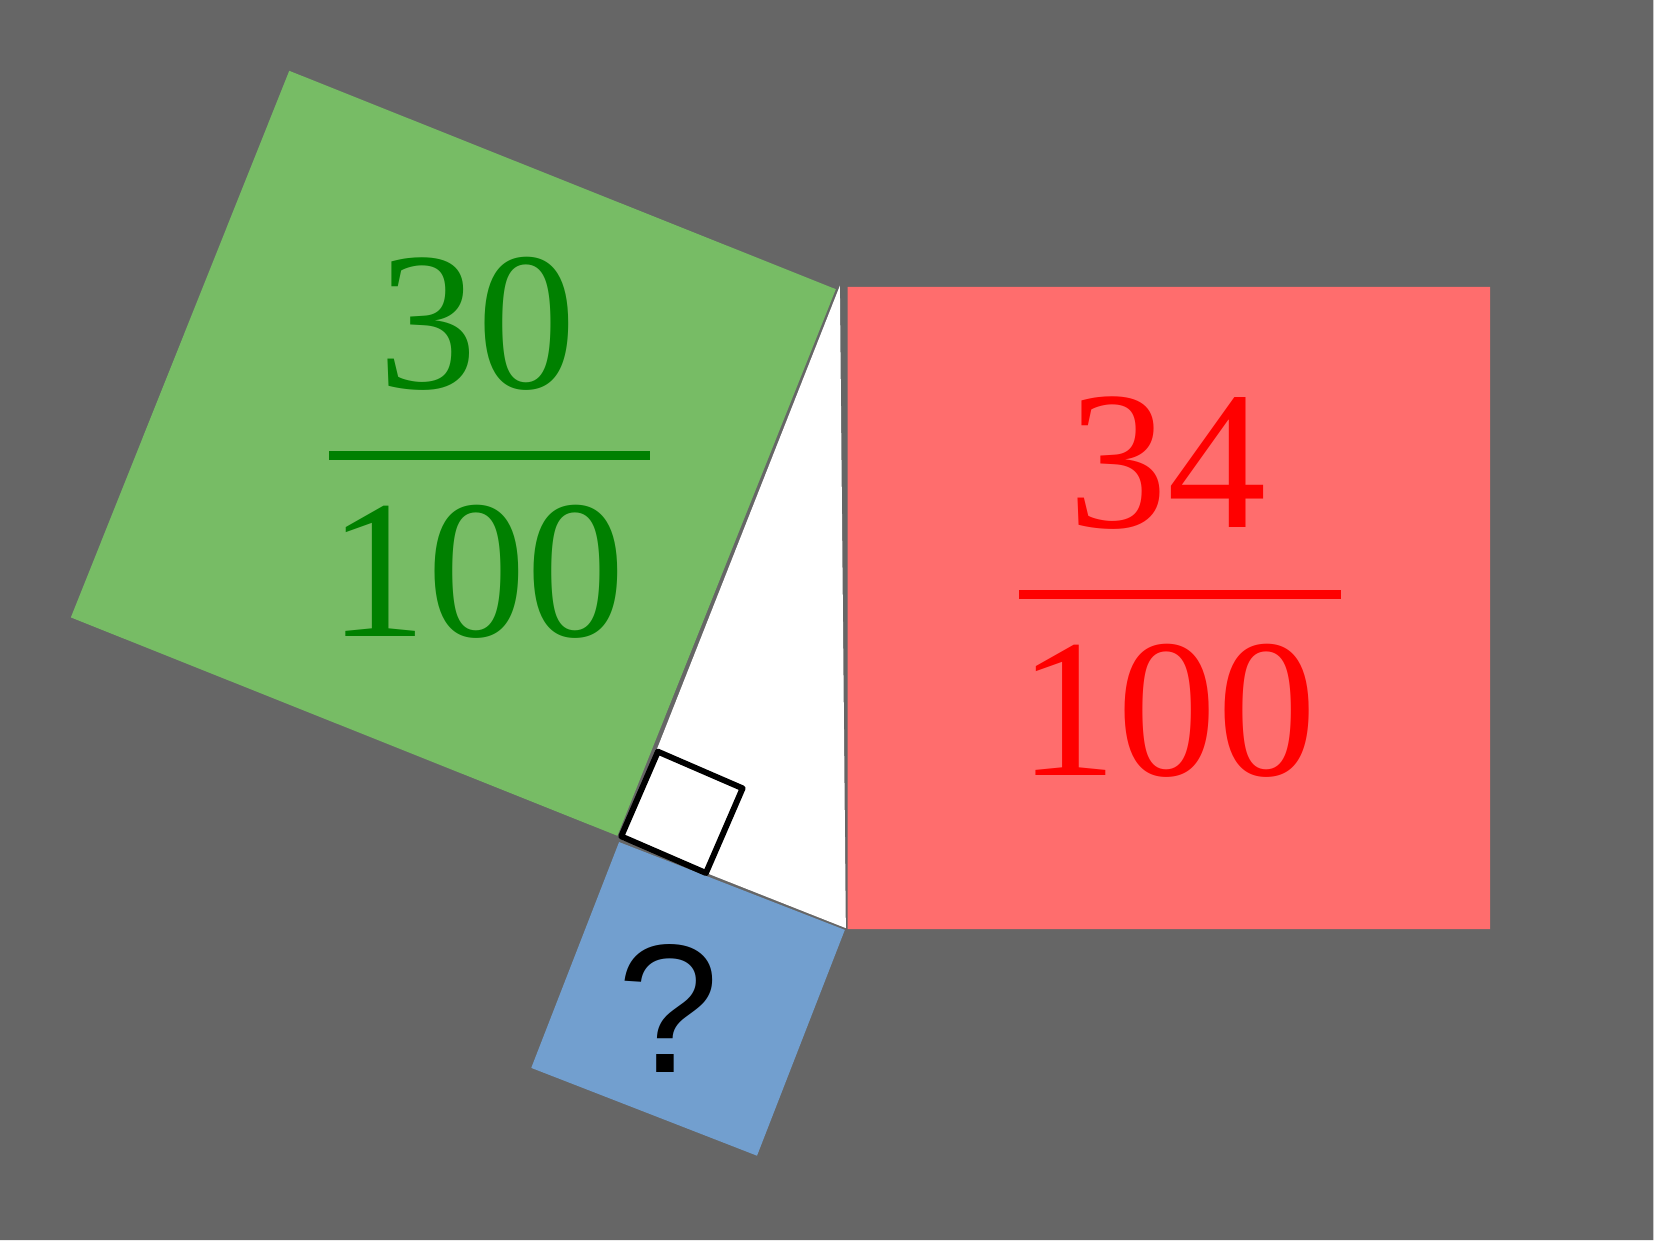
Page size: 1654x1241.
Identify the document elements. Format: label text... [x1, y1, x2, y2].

chart [956, 354, 1393, 824]
chart [267, 215, 701, 686]
text_box [0, 0, 1654, 1241]
text_box ? [602, 899, 865, 1205]
